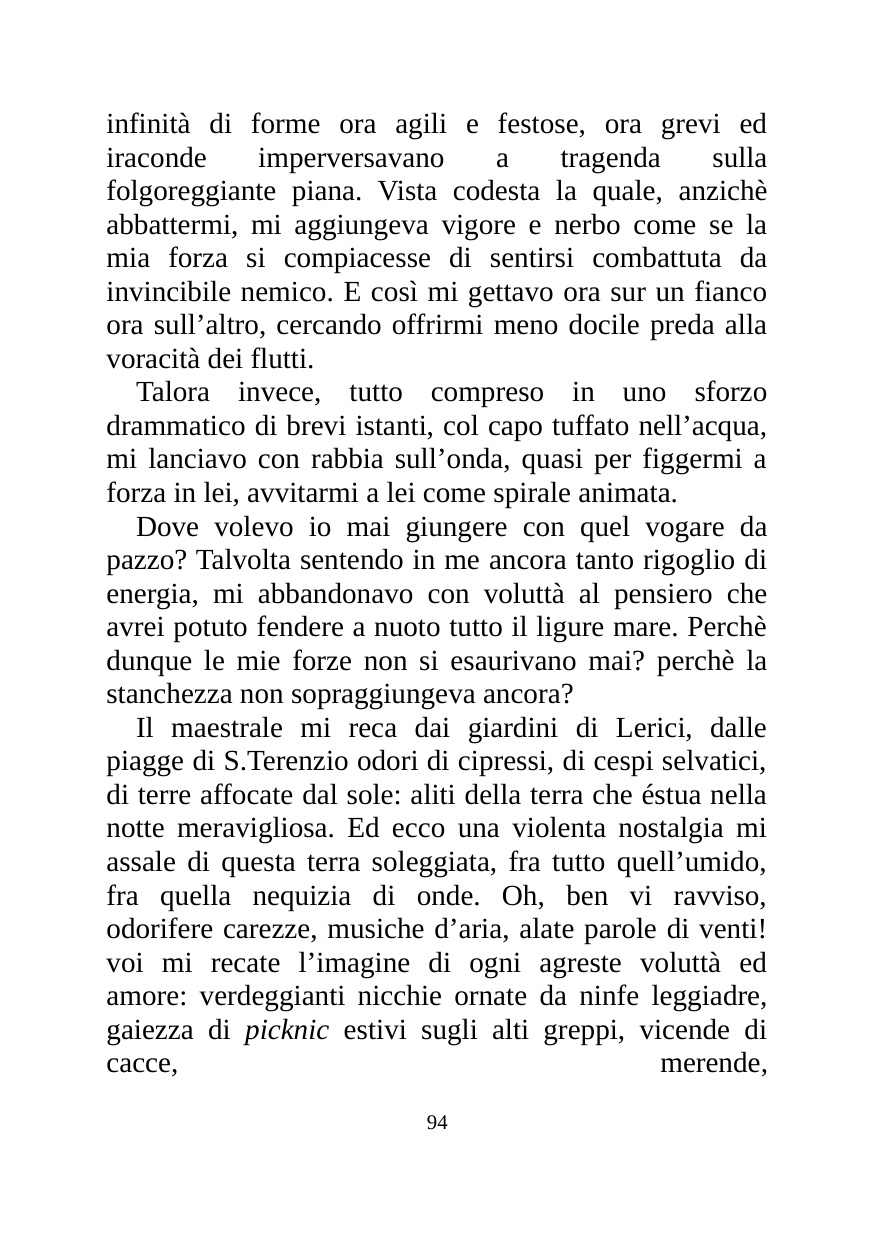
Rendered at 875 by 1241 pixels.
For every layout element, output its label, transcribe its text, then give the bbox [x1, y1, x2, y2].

text Talora invece, tutto compreso in uno sforzo drammatico di brevi istanti, col capo tuffato nell’acqua, mi lanciavo con rabbia sull’onda, quasi per figgermi a forza in lei, avvitarmi a lei come spirale animata. [106, 374, 768, 509]
text Dove volevo io mai giungere con quel vogare da pazzo? Talvolta sentendo in me ancora tanto rigoglio di energia, mi abbandonavo con voluttà al pensiero che avrei potuto fendere a nuoto tutto il ligure mare. Perchè dunque le mie forze non si esaurivano mai? perchè la stanchezza non sopraggiungeva ancora? [106, 509, 768, 710]
text infinità di forme ora agili e festose, ora grevi ed iraconde imperversavano a tragenda sulla folgoreggiante piana. Vista codesta la quale, anzichè abbattermi, mi aggiungeva vigore e nerbo come se la mia forza si compiacesse di sentirsi combattuta da invincibile nemico. E così mi gettavo ora sur un fianco ora sull’altro, cercando offrirmi meno docile preda alla voracità dei flutti. [106, 106, 768, 374]
text Il maestrale mi reca dai giardini di Lerici, dalle piagge di S.Terenzio odori di cipressi, di cespi selvatici, di terre affocate dal sole: aliti della terra che éstua nella notte meravigliosa. Ed ecco una violenta nostalgia mi assale di questa terra soleggiata, fra tutto quell’umido, fra quella nequizia di onde. Oh, ben vi ravviso, odorifere carezze, musiche d’aria, alate parole di venti! voi mi recate l’imagine di ogni agreste voluttà ed amore: verdeggianti nicchie ornate da ninfe leggiadre, gaiezza di picknic estivi sugli alti greppi, vicende di cacce, merende, [106, 710, 768, 1079]
